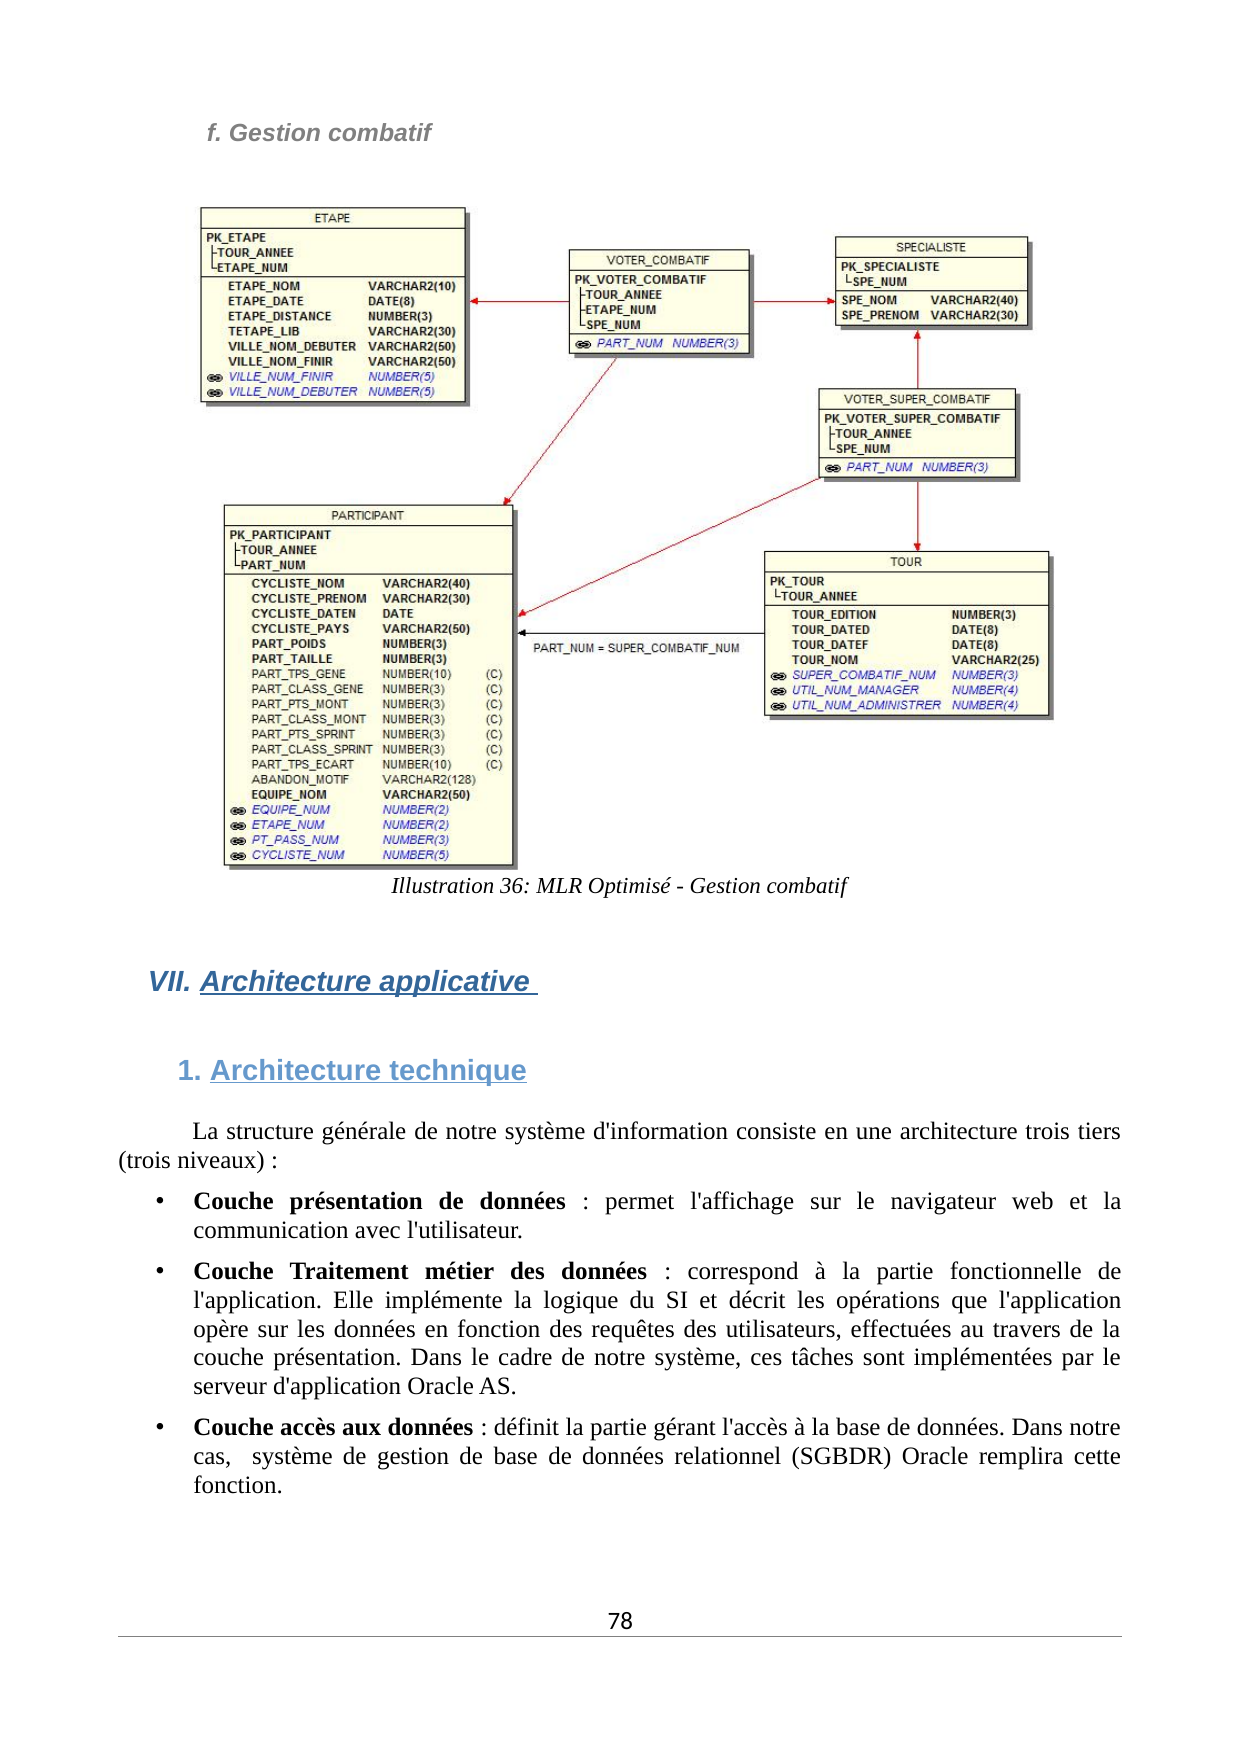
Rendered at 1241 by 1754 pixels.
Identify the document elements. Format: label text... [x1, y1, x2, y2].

subtitle Gestion combatif [207, 118, 1122, 147]
subtitle Architecture applicative [148, 964, 1122, 998]
text Illustration 36: MLR Optimisé - Gestion combatif [185, 872, 1055, 898]
list Couche présentation de données : permet l'affichage sur le navigateur web et la communication avec l'utilisateur. [156, 1186, 1122, 1244]
list Couche Traitement métier des données : correspond à la partie fonctionnelle de l'application. Elle implémente la logique du SI et décrit les opérations que l'application opère sur les données en fonction des requêtes des utilisateurs, effectuées au travers de la couche présentation. Dans le cadre de notre système, ces tâches sont implémentées par le serveur d'application Oracle AS. [156, 1256, 1122, 1400]
list Couche accès aux données : définit la partie gérant l'accès à la base de données. Dans notre cas, système de gestion de base de données relationnel (SGBDR) Oracle remplira cette fonction. [156, 1412, 1122, 1499]
text La structure générale de notre système d'information consiste en une architecture trois tiers (trois niveaux) : [118, 1116, 1122, 1174]
subtitle Architecture technique [177, 1052, 1122, 1086]
picture [185, 189, 1056, 872]
